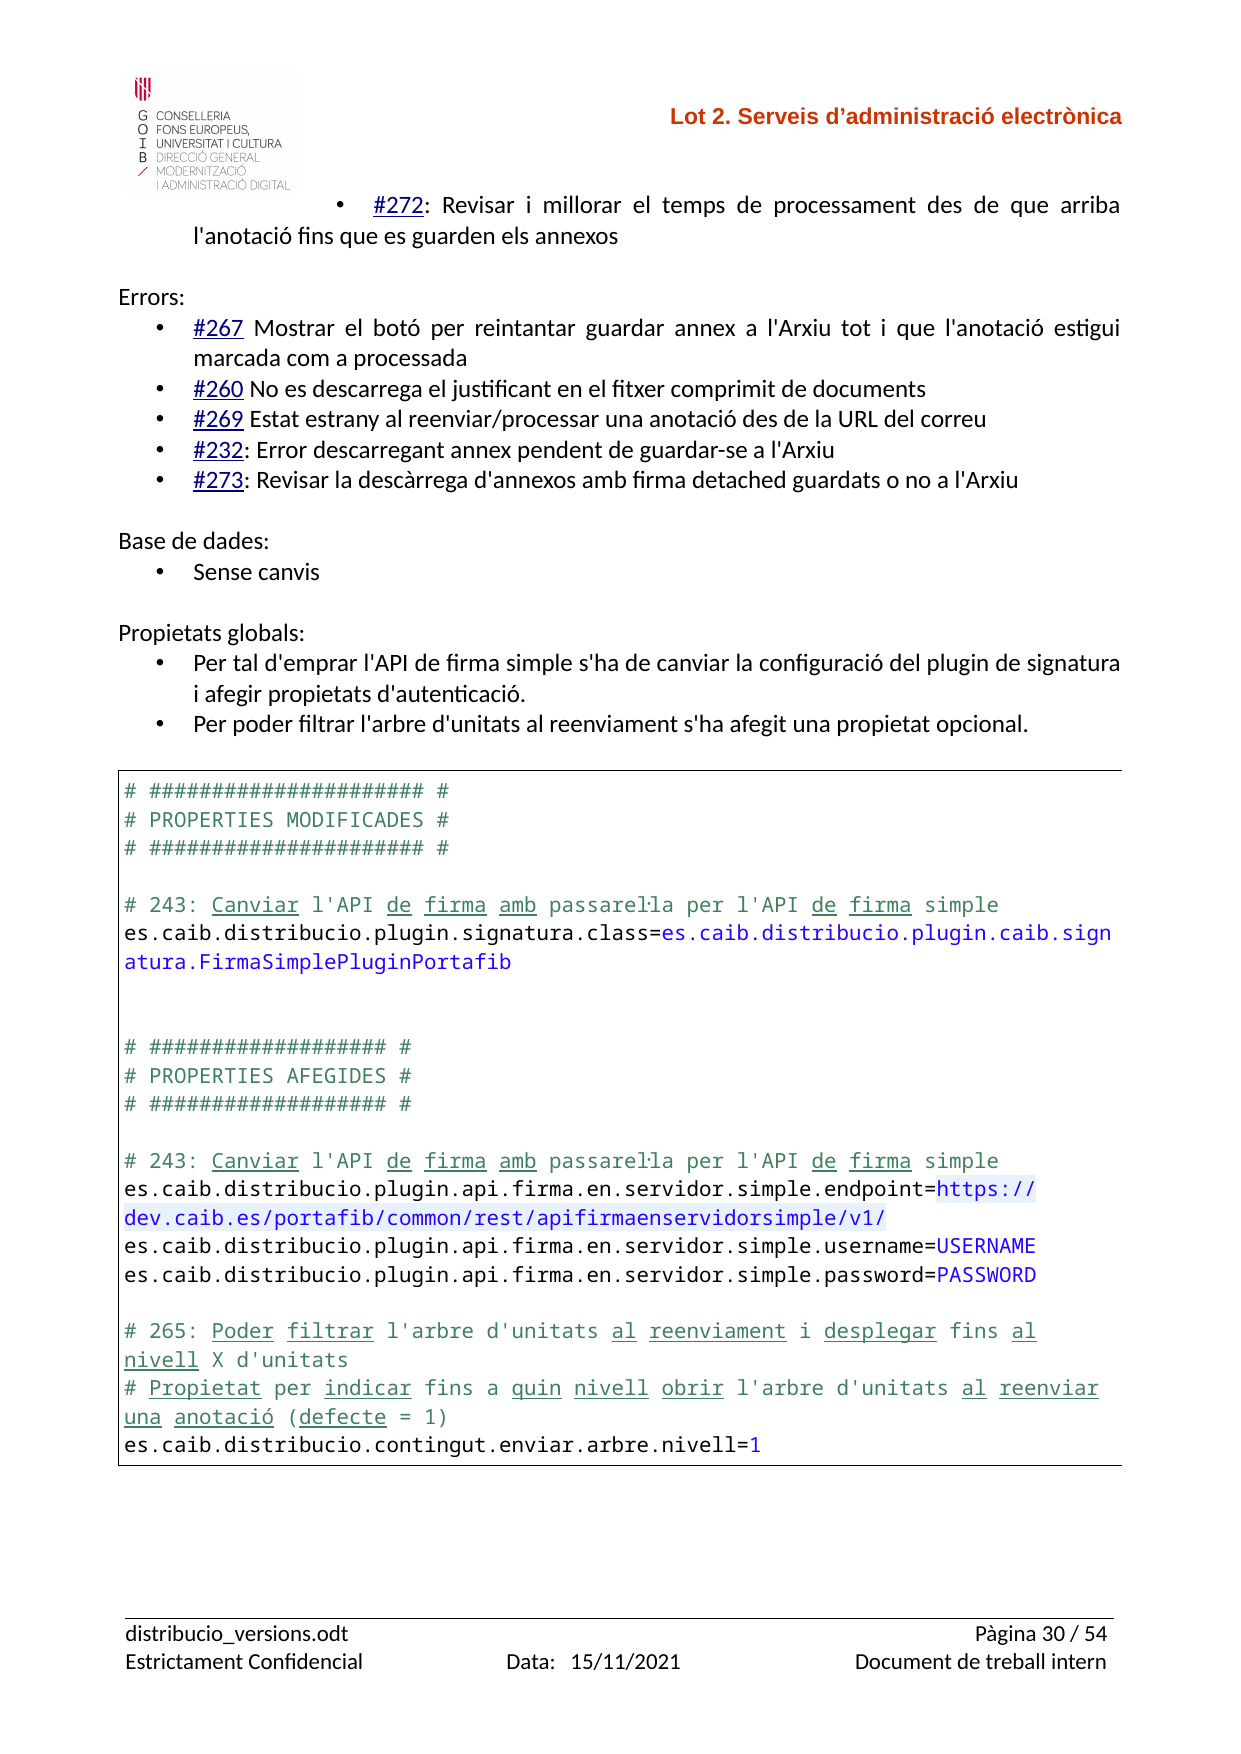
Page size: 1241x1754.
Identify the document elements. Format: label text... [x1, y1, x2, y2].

text Base de dades: [118, 525, 1122, 556]
list #232: Error descarregant annex pendent de guardar-se a l'Arxiu [156, 434, 1122, 464]
list Sense canvis [156, 556, 1122, 586]
list Per tal d'emprar l'API de firma simple s'ha de canviar la configuració del plugin de signatura i afegir propietats d'autenticació. [156, 647, 1122, 708]
list #272: Revisar i millorar el temps de processament des de que arriba l'anotació fins que es guarden els annexos [156, 190, 1122, 251]
list #267 Mostrar el botó per reintantar guardar annex a l'Arxiu tot i que l'anotació estigui marcada com a processada [156, 312, 1122, 373]
text Propietats globals: [118, 617, 1122, 647]
table_header # ###################### # # PROPERTIES MODIFICADES # # ###################### # # 243: Canviar l'API de firma amb passarel·la per l'API de firma simple es.caib.distribucio.plugin.signatura.class=es.caib.distribucio.plugin.caib.signatura.FirmaSimplePluginPortafib # ################### # # PROPERTIES AFEGIDES # # ################### # # 243: Canviar l'API de firma amb passarel·la per l'API de firma simple es.caib.distribucio.plugin.api.firma.en.servidor.simple.endpoint=https://dev.caib.es/portafib/common/rest/apifirmaenservidorsimple/v1/ es.caib.distribucio.plugin.api.firma.en.servidor.simple.username=USERNAME es.caib.distribucio.plugin.api.firma.en.servidor.simple.password=PASSWORD # 265: Poder filtrar l'arbre d'unitats al reenviament i desplegar fins al nivell X d'unitats # Propietat per indicar fins a quin nivell obrir l'arbre d'unitats al reenviar una anotació (defecte = 1) es.caib.distribucio.contingut.enviar.arbre.nivell=1 [119, 771, 1122, 1464]
list #260 No es descarrega el justificant en el fitxer comprimit de documents [156, 373, 1122, 403]
list #273: Revisar la descàrrega d'annexos amb firma detached guardats o no a l'Arxiu [156, 464, 1122, 495]
text Errors: [118, 281, 1122, 312]
list Per poder filtrar l'arbre d'unitats al reenviament s'ha afegit una propietat opcional. [156, 708, 1122, 739]
list #269 Estat estrany al reenviar/processar una anotació des de la URL del correu [156, 403, 1122, 434]
picture [126, 70, 299, 197]
